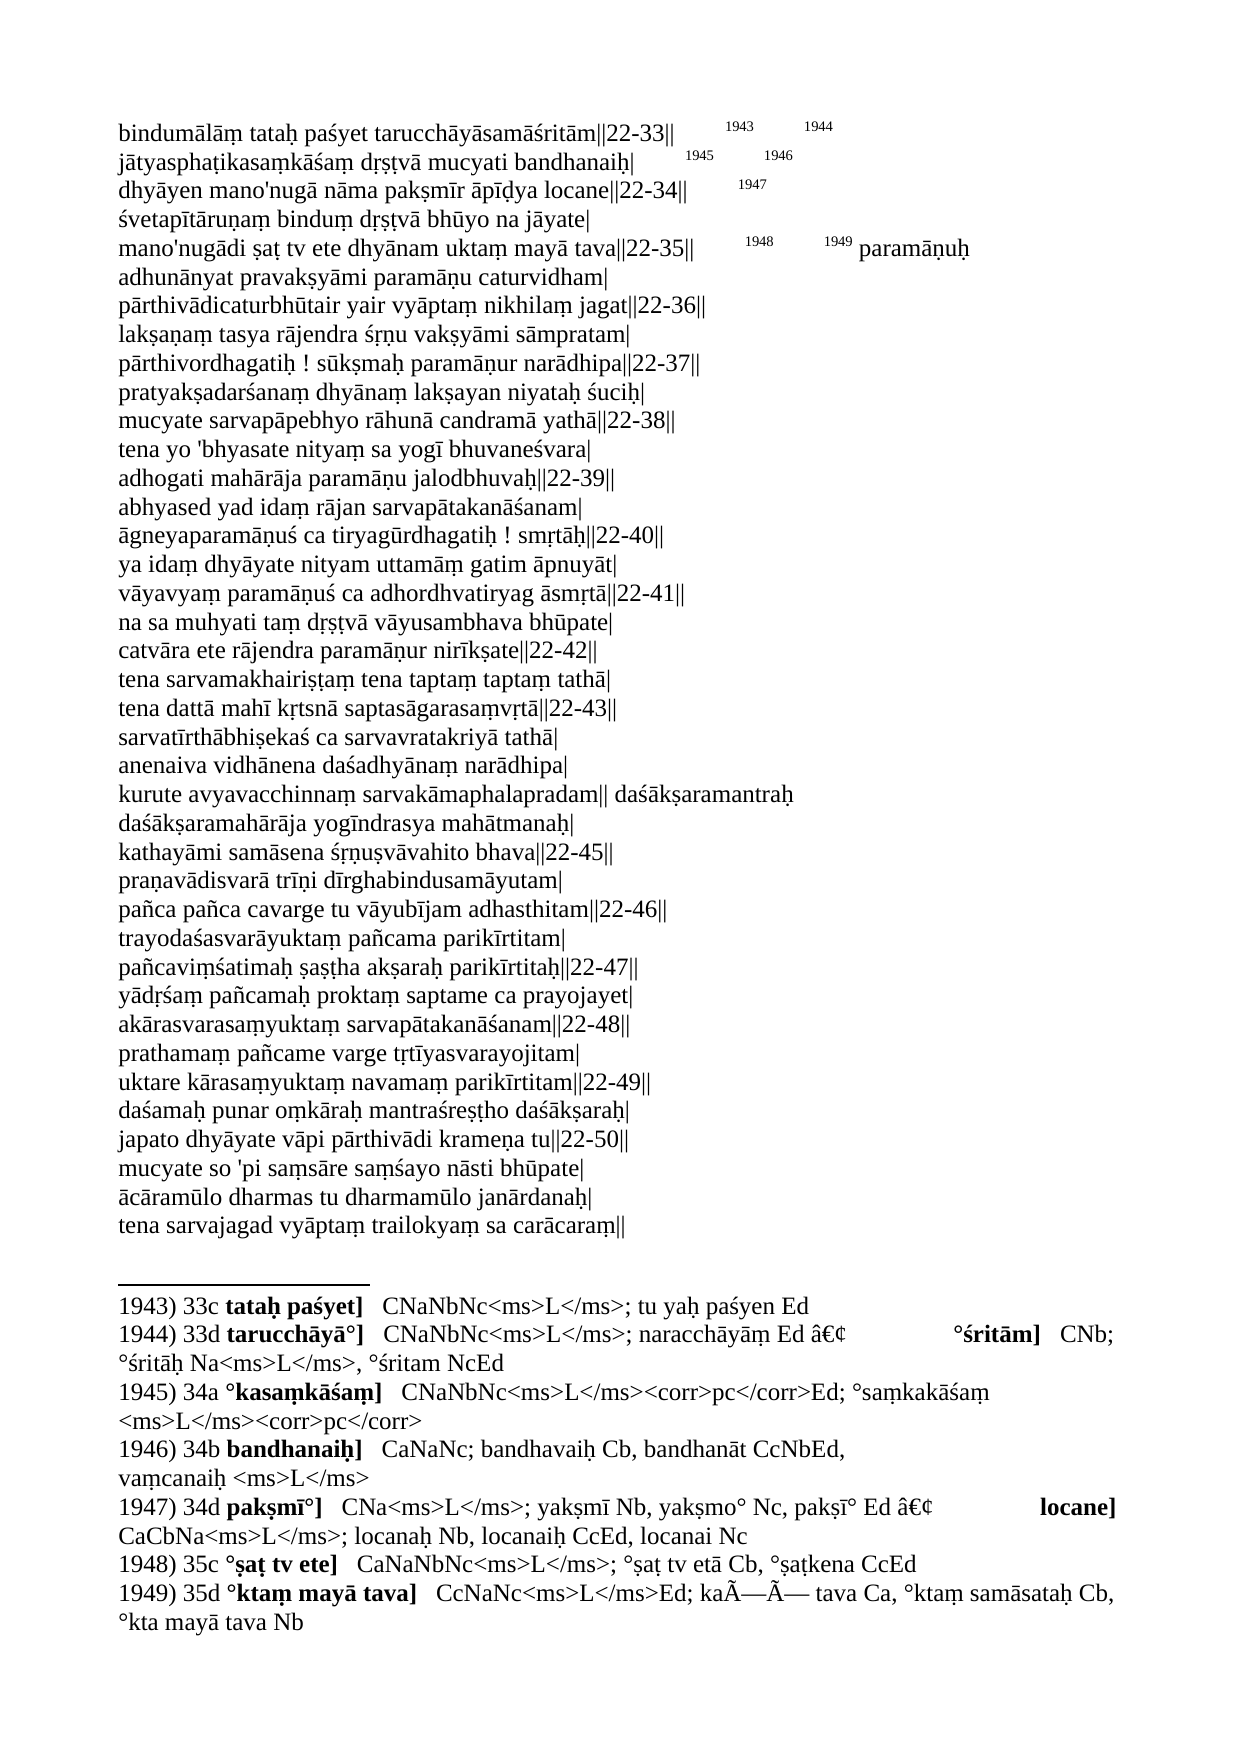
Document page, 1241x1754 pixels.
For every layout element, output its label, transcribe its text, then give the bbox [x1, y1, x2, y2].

text praṇavādisvarā trīṇi dīrghabindusamāyutam| [118, 866, 1122, 894]
text japato dhyāyate vāpi pārthivādi krameṇa tu||22-50|| [118, 1124, 1122, 1153]
text tena sarvamakhairiṣṭaṃ tena taptaṃ taptaṃ tathā| [118, 664, 1122, 693]
text sarvatīrthābhiṣekaś ca sarvavratakriyā tathā| [118, 722, 1122, 751]
text pārthivādicaturbhūtair yair vyāptaṃ nikhilaṃ jagat||22-36|| [118, 291, 1122, 319]
text āgneyaparamāṇuś ca tiryagūrdhagatiḥ ! smṛtāḥ||22-40|| [118, 521, 1122, 549]
text ) 35c °ṣaṭ tv ete] CaNaNbNc<ms>L</ms>; °ṣaṭ tv etā Cb, °ṣaṭkena CcEd [118, 1549, 1122, 1578]
text daśākṣaramahārāja yogīndrasya mahātmanaḥ| [118, 808, 1122, 837]
text na sa muhyati taṃ dṛṣṭvā vāyusambhava bhūpate| [118, 607, 1122, 636]
text adhogati mahārāja paramāṇu jalodbhuvaḥ||22-39|| [118, 463, 1122, 492]
text uktare kārasaṃyuktaṃ navamaṃ parikīrtitam||22-49|| [118, 1067, 1122, 1096]
text mano'nugādi ṣaṭ tv ete dhyānam uktaṃ mayā tava||22-35|| paramāṇuḥ [118, 233, 1122, 262]
text kurute avyavacchinnaṃ sarvakāmaphalapradam|| daśākṣaramantraḥ [118, 779, 1122, 808]
text tena yo 'bhyasate nityaṃ sa yogī bhuvaneśvara| [118, 434, 1122, 463]
text dhyāyen mano'nugā nāma pakṣmīr āpīḍya locane||22-34|| [118, 176, 1122, 204]
text tena dattā mahī kṛtsnā saptasāgarasaṃvṛtā||22-43|| [118, 693, 1122, 722]
text trayodaśasvarāyuktaṃ pañcama parikīrtitam| [118, 923, 1122, 952]
text ya idaṃ dhyāyate nityam uttamāṃ gatim āpnuyāt| [118, 549, 1122, 578]
text jātyasphaṭikasaṃkāśaṃ dṛṣṭvā mucyati bandhanaiḥ| [118, 147, 1122, 176]
text daśamaḥ punar oṃkāraḥ mantraśreṣṭho daśākṣaraḥ| [118, 1096, 1122, 1124]
text bindumālāṃ tataḥ paśyet tarucchāyāsamāśritām||22-33|| [118, 118, 1122, 147]
text pañca pañca cavarge tu vāyubījam adhasthitam||22-46|| [118, 894, 1122, 923]
text ) 34a °kasaṃkāśaṃ] CNaNbNc<ms>L</ms><corr>pc</corr>Ed; °saṃkakāśaṃ <ms>L</ms><corr>pc</corr> [118, 1377, 1122, 1434]
text pratyakṣadarśanaṃ dhyānaṃ lakṣayan niyataḥ śuciḥ| [118, 377, 1122, 406]
text ) 35d °ktaṃ mayā tava] CcNaNc<ms>L</ms>Ed; kaÃ—Ã— tava Ca, °ktaṃ samāsataḥ Cb, °kta mayā tava Nb [118, 1578, 1122, 1636]
text prathamaṃ pañcame varge tṛtīyasvarayojitam| [118, 1038, 1122, 1067]
text adhunānyat pravakṣyāmi paramāṇu caturvidham| [118, 262, 1122, 291]
text catvāra ete rājendra paramāṇur nirīkṣate||22-42|| [118, 636, 1122, 664]
text ) 33c tataḥ paśyet] CNaNbNc<ms>L</ms>; tu yaḥ paśyen Ed [118, 1291, 1122, 1319]
text ) 33d tarucchāyā°] CNaNbNc<ms>L</ms>; naracchāyāṃ Ed â€¢ °śritām] CNb; °śritāḥ Na<ms>L</ms>, °śritam NcEd [118, 1319, 1122, 1377]
text anenaiva vidhānena daśadhyānaṃ narādhipa| [118, 751, 1122, 779]
text mucyate sarvapāpebhyo rāhunā candramā yathā||22-38|| [118, 406, 1122, 434]
text akārasvarasaṃyuktaṃ sarvapātakanāśanam||22-48|| [118, 1009, 1122, 1038]
text ācāramūlo dharmas tu dharmamūlo janārdanaḥ| [118, 1182, 1122, 1211]
text yādṛśaṃ pañcamaḥ proktaṃ saptame ca prayojayet| [118, 981, 1122, 1009]
text abhyased yad idaṃ rājan sarvapātakanāśanam| [118, 492, 1122, 521]
text lakṣaṇaṃ tasya rājendra śṛṇu vakṣyāmi sāmpratam| [118, 319, 1122, 348]
text tena sarvajagad vyāptaṃ trailokyaṃ sa carācaraṃ|| [118, 1211, 1122, 1239]
text mucyate so 'pi saṃsāre saṃśayo nāsti bhūpate| [118, 1153, 1122, 1182]
text pañcaviṃśatimaḥ ṣaṣṭha akṣaraḥ parikīrtitaḥ||22-47|| [118, 952, 1122, 981]
text kathayāmi samāsena śṛṇuṣvāvahito bhava||22-45|| [118, 837, 1122, 866]
text ) 34d pakṣmī°] CNa<ms>L</ms>; yakṣmī Nb, yakṣmo° Nc, pakṣī° Ed â€¢ locane] CaCbNa<ms>L</ms>; locanaḥ Nb, locanaiḥ CcEd, locanai Nc [118, 1492, 1122, 1549]
text ) 34b bandhanaiḥ] CaNaNc; bandhavaiḥ Cb, bandhanāt CcNbEd, vaṃcanaiḥ <ms>L</ms> [118, 1434, 1122, 1492]
text pārthivordhagatiḥ ! sūkṣmaḥ paramāṇur narādhipa||22-37|| [118, 348, 1122, 377]
text vāyavyaṃ paramāṇuś ca adhordhvatiryag āsmṛtā||22-41|| [118, 578, 1122, 607]
text śvetapītāruṇaṃ binduṃ dṛṣṭvā bhūyo na jāyate| [118, 204, 1122, 233]
